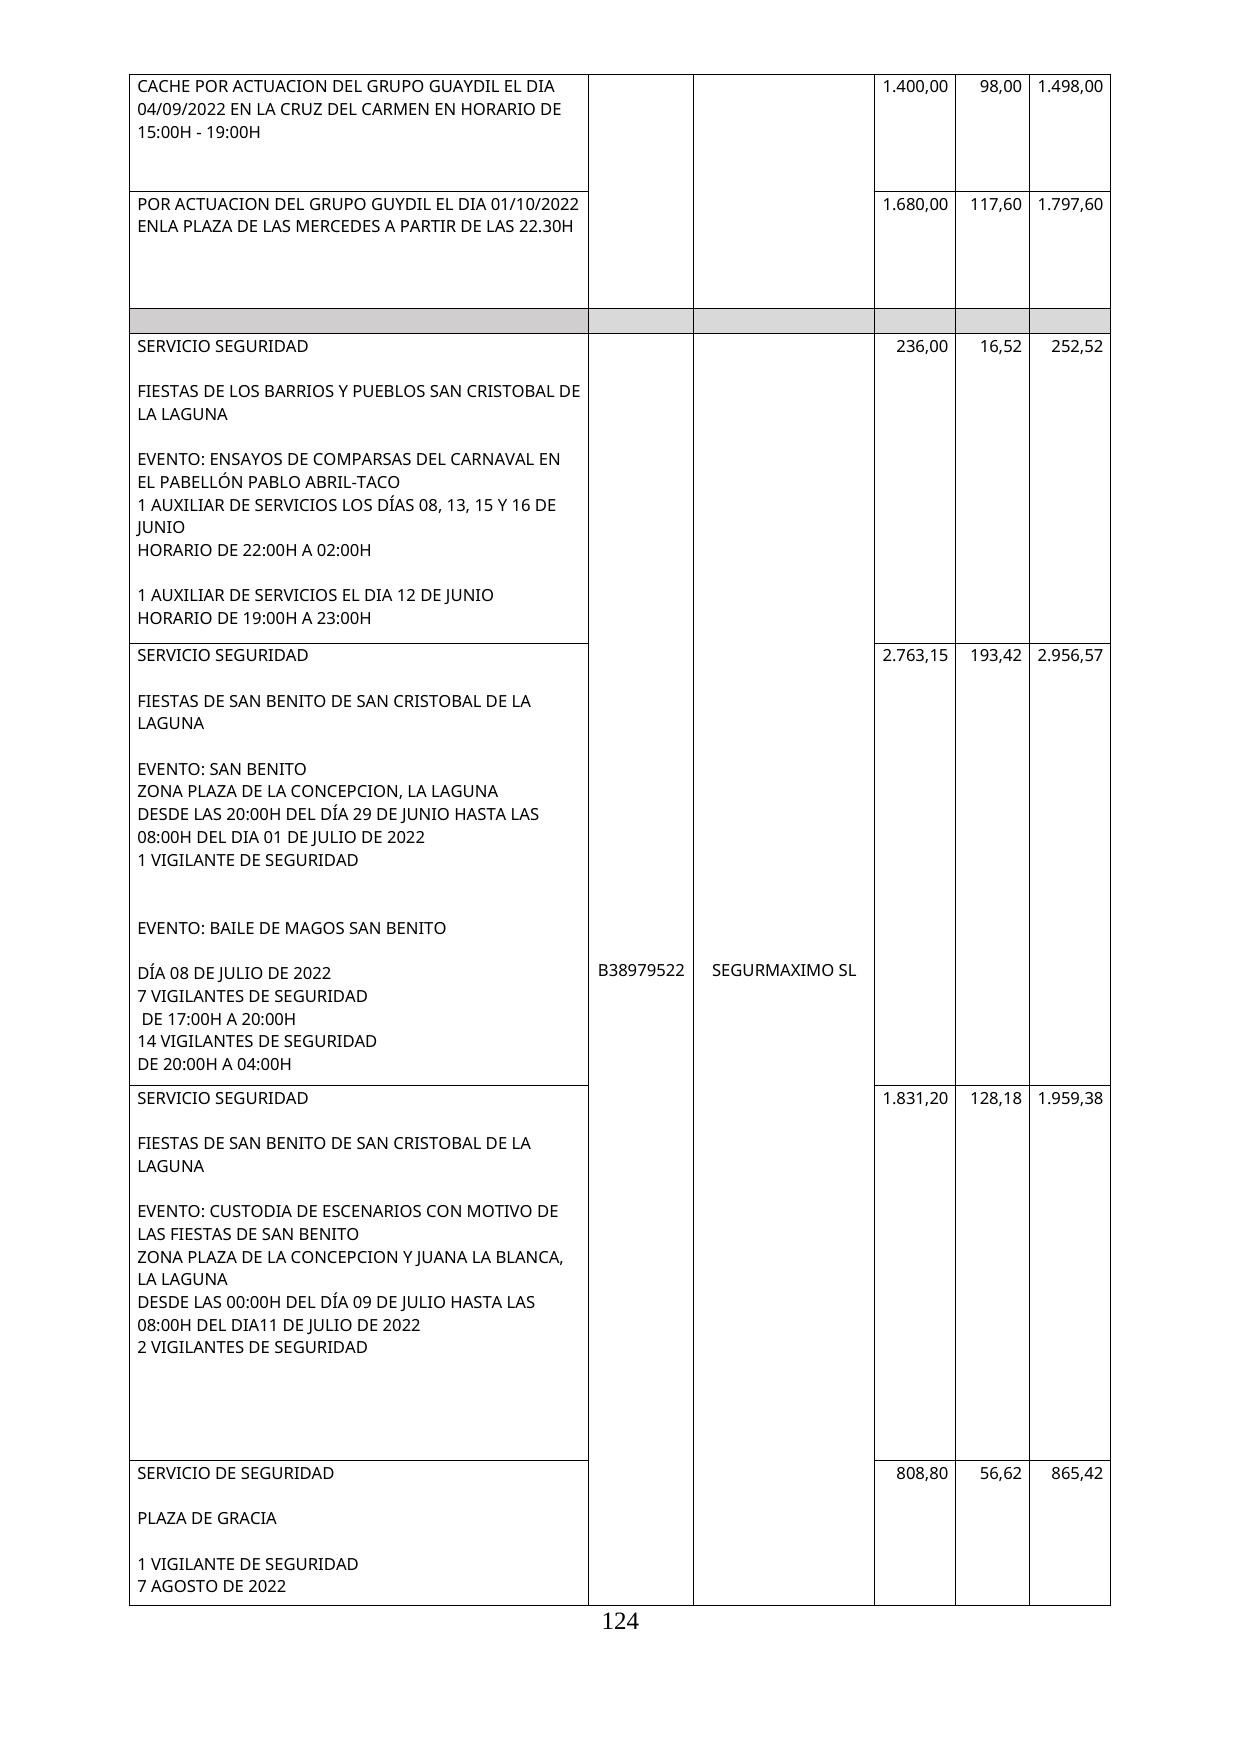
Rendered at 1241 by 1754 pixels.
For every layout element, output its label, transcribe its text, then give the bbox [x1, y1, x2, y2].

table_cell [875, 309, 955, 333]
table_cell 1.680,00 [875, 192, 955, 308]
table_cell 98,00 [956, 75, 1029, 191]
table_cell SERVICIO SEGURIDAD FIESTAS DE LOS BARRIOS Y PUEBLOS SAN CRISTOBAL DE LA LAGUNA EVENTO: ENSAYOS DE COMPARSAS DEL CARNAVAL EN EL PABELLÓN PABLO ABRIL-TACO 1 AUXILIAR DE SERVICIOS LOS DÍAS 08, 13, 15 Y 16 DE JUNIO HORARIO DE 22:00H A 02:00H 1 AUXILIAR DE SERVICIOS EL DIA 12 DE JUNIO HORARIO DE 19:00H A 23:00H [130, 334, 588, 643]
table_cell 2.956,57 [1030, 644, 1110, 1085]
table_cell 1.831,20 [875, 1086, 955, 1460]
table_cell 2.763,15 [875, 644, 955, 1085]
table_cell 16,52 [956, 334, 1029, 643]
table_cell [1030, 309, 1110, 333]
table_cell [589, 309, 693, 333]
table_cell [956, 309, 1029, 333]
table_cell [694, 75, 874, 308]
table_cell 865,42 [1030, 1461, 1110, 1605]
table_cell SERVICIO DE SEGURIDAD PLAZA DE GRACIA 1 VIGILANTE DE SEGURIDAD 7 AGOSTO DE 2022 [130, 1461, 588, 1605]
table_cell 236,00 [875, 334, 955, 643]
table_cell SEGURMAXIMO SL [694, 334, 874, 1605]
table_cell 128,18 [956, 1086, 1029, 1460]
table_cell 1.959,38 [1030, 1086, 1110, 1460]
table_cell 1.400,00 [875, 75, 955, 191]
table_cell 808,80 [875, 1461, 955, 1605]
table_cell [130, 309, 588, 333]
table_cell 252,52 [1030, 334, 1110, 643]
table_cell 193,42 [956, 644, 1029, 1085]
table_cell [589, 75, 693, 308]
table_cell POR ACTUACION DEL GRUPO GUYDIL EL DIA 01/10/2022 ENLA PLAZA DE LAS MERCEDES A PARTIR DE LAS 22.30H [130, 192, 588, 308]
table_cell SERVICIO SEGURIDAD FIESTAS DE SAN BENITO DE SAN CRISTOBAL DE LA LAGUNA EVENTO: CUSTODIA DE ESCENARIOS CON MOTIVO DE LAS FIESTAS DE SAN BENITO ZONA PLAZA DE LA CONCEPCION Y JUANA LA BLANCA, LA LAGUNA DESDE LAS 00:00H DEL DÍA 09 DE JULIO HASTA LAS 08:00H DEL DIA11 DE JULIO DE 2022 2 VIGILANTES DE SEGURIDAD [130, 1086, 588, 1460]
table_cell 117,60 [956, 192, 1029, 308]
table_cell SERVICIO SEGURIDAD FIESTAS DE SAN BENITO DE SAN CRISTOBAL DE LA LAGUNA EVENTO: SAN BENITO ZONA PLAZA DE LA CONCEPCION, LA LAGUNA DESDE LAS 20:00H DEL DÍA 29 DE JUNIO HASTA LAS 08:00H DEL DIA 01 DE JULIO DE 2022 1 VIGILANTE DE SEGURIDAD EVENTO: BAILE DE MAGOS SAN BENITO DÍA 08 DE JULIO DE 2022 7 VIGILANTES DE SEGURIDAD DE 17:00H A 20:00H 14 VIGILANTES DE SEGURIDAD DE 20:00H A 04:00H [130, 644, 588, 1085]
table_cell 1.797,60 [1030, 192, 1110, 308]
table_cell 1.498,00 [1030, 75, 1110, 191]
table_cell [694, 309, 874, 333]
table_cell B38979522 [589, 334, 693, 1605]
table_cell CACHE POR ACTUACION DEL GRUPO GUAYDIL EL DIA 04/09/2022 EN LA CRUZ DEL CARMEN EN HORARIO DE 15:00H - 19:00H [130, 75, 588, 191]
table_cell 56,62 [956, 1461, 1029, 1605]
